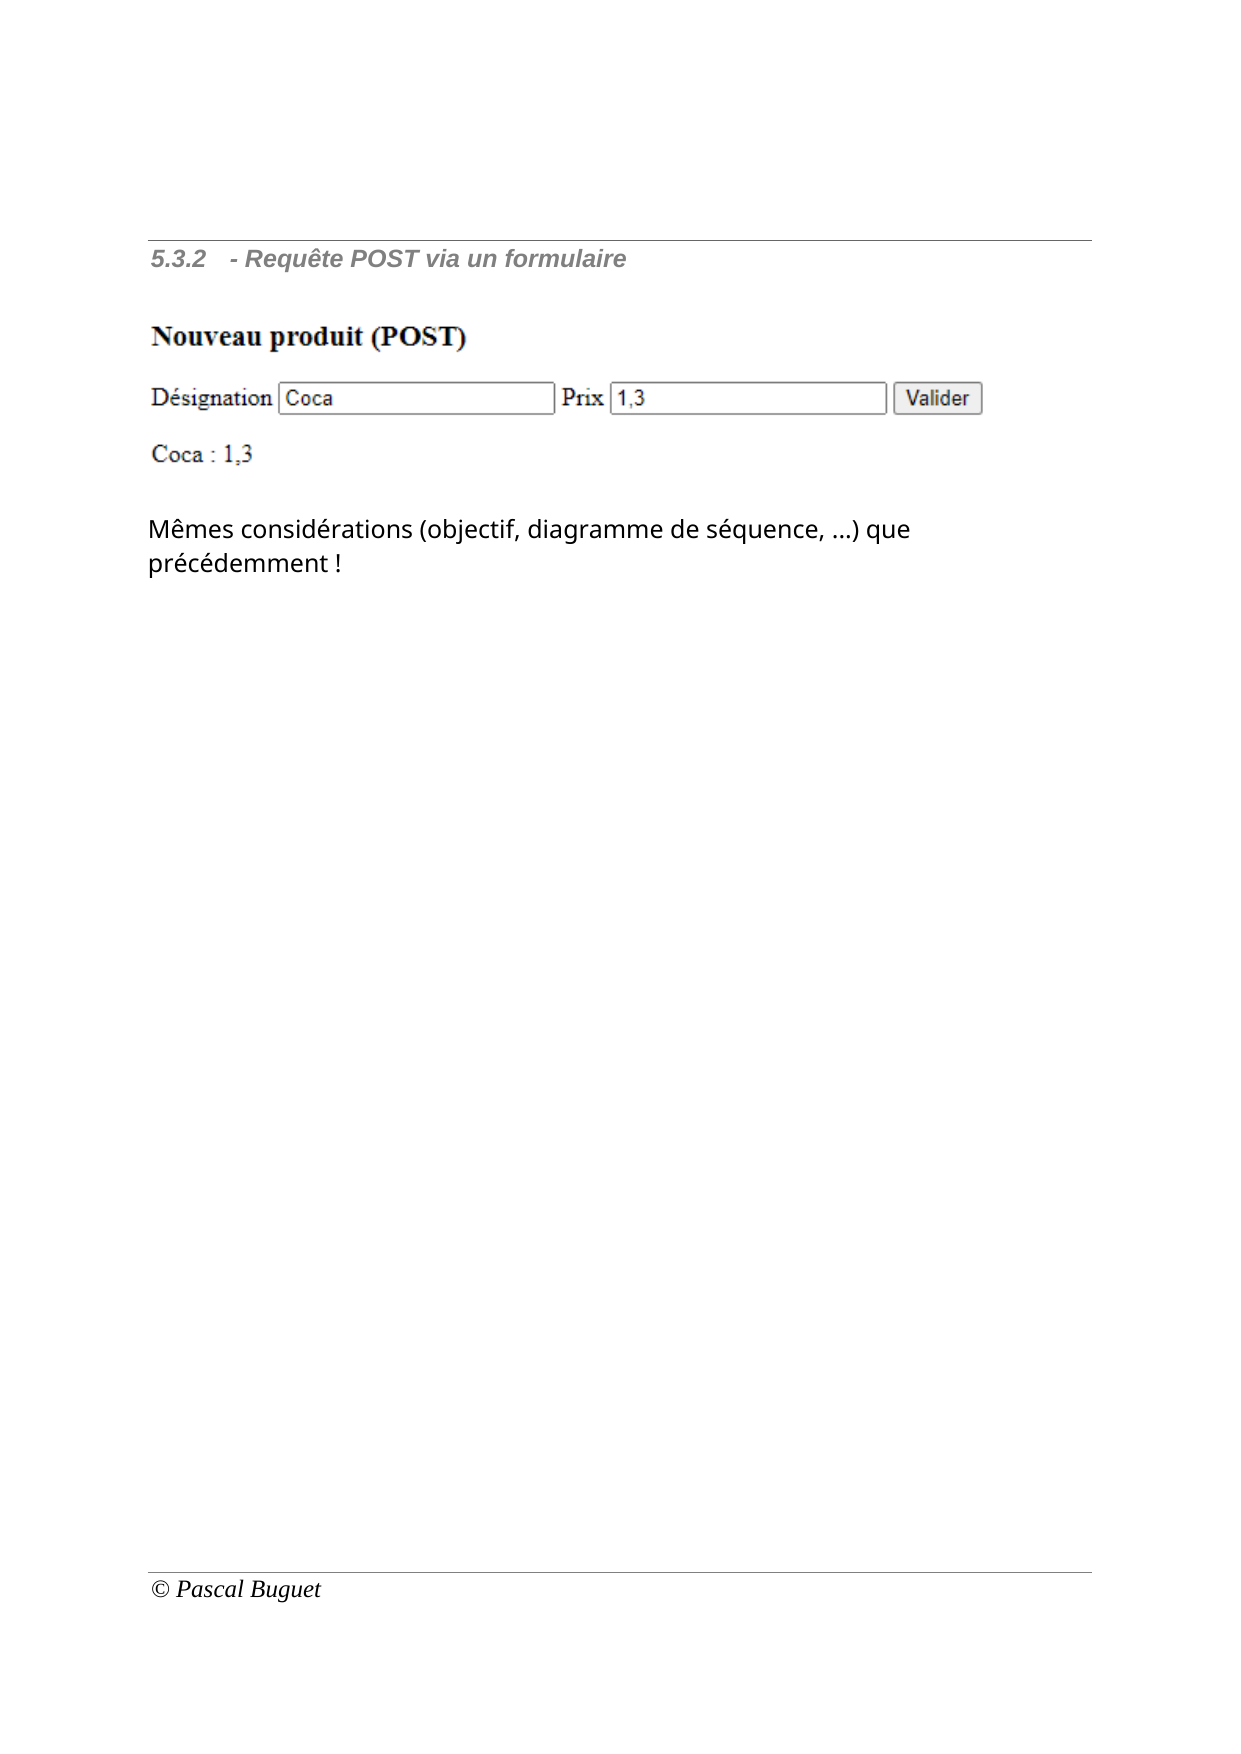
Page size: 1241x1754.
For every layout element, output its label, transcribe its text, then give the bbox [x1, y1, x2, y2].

picture [147, 316, 997, 478]
text Mêmes considérations (objectif, diagramme de séquence, ...) que précédemment ! [148, 511, 1092, 579]
subtitle - Requête POST via un formulaire [148, 241, 1092, 276]
